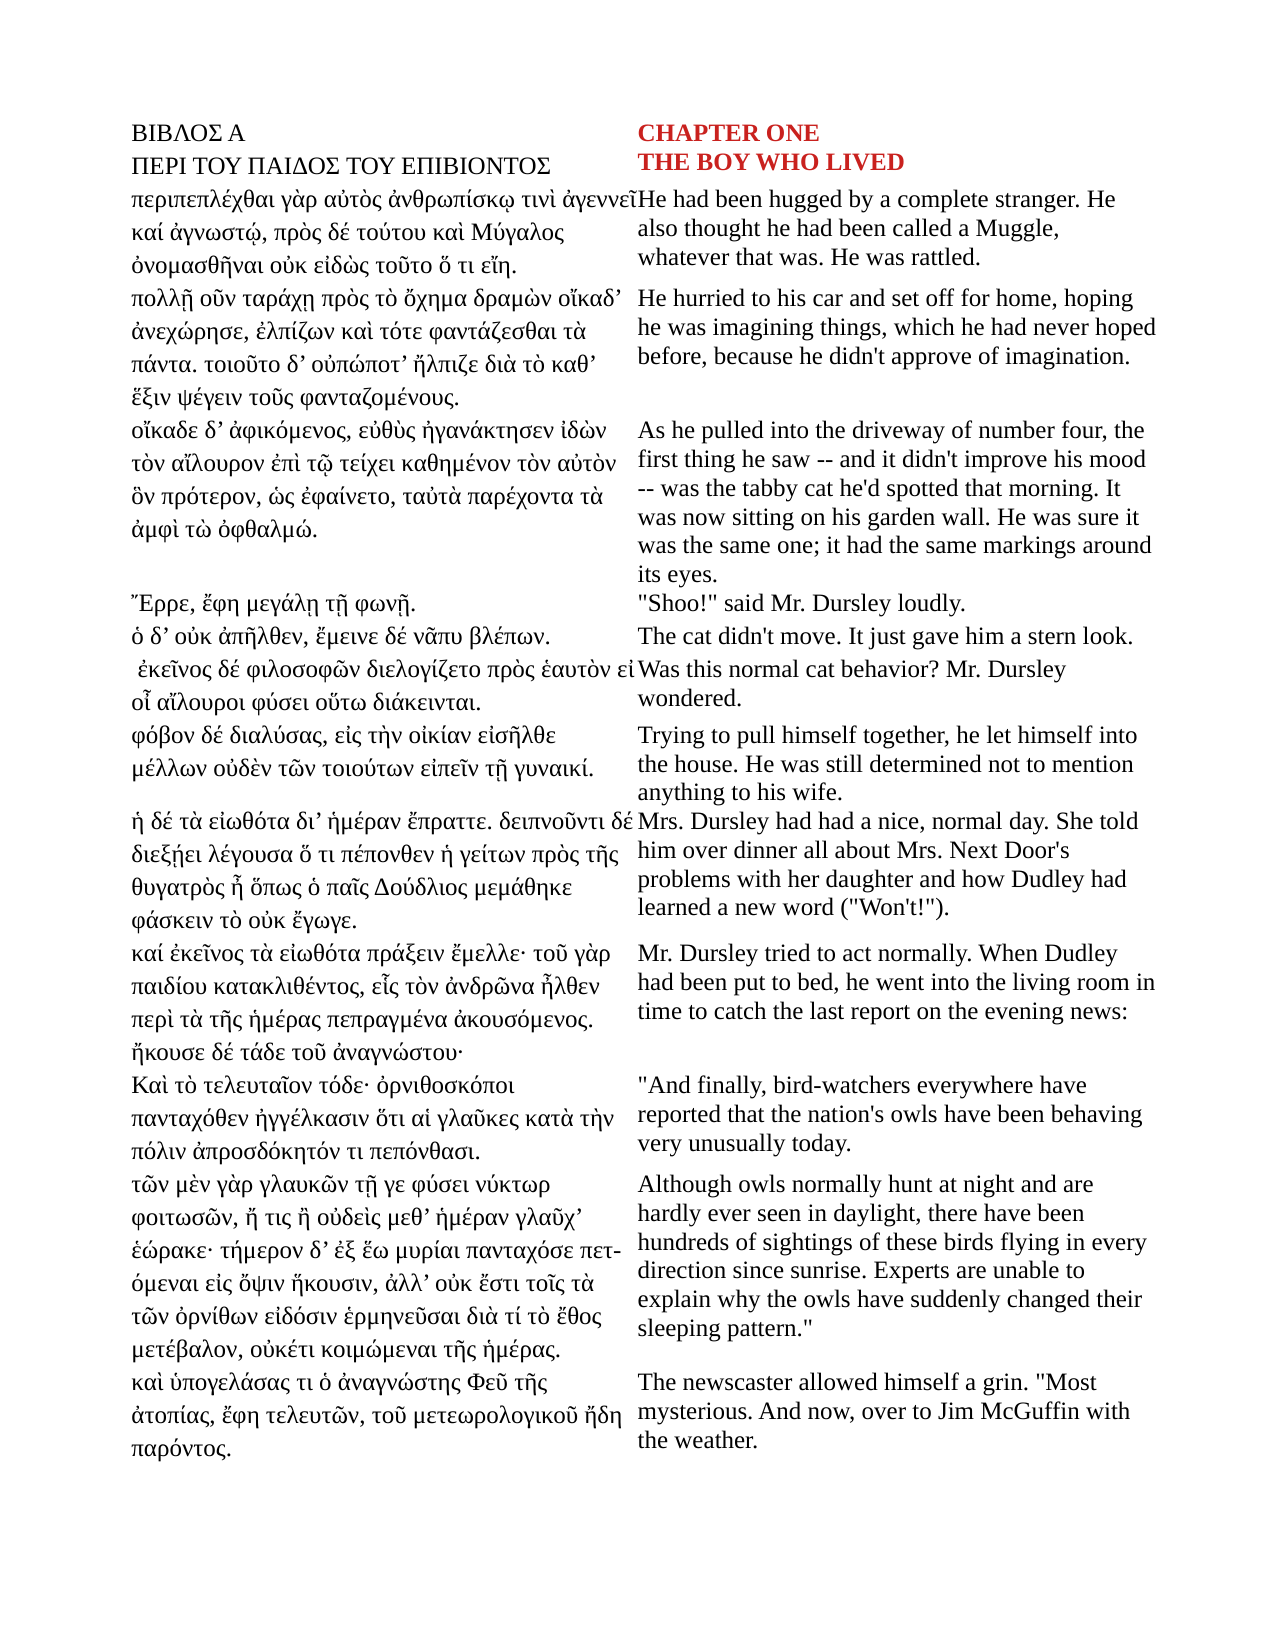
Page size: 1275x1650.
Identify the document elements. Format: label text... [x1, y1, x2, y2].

table_cell ὁ δ’ οὐκ ἀπῆλθεν, ἔμεινε δέ νᾶπυ βλέπων. [131, 621, 637, 654]
table_cell "Shoo!" said Mr. Dursley loudly. [638, 588, 1157, 621]
table_cell The cat didn't move. It just gave him a stern look. [638, 621, 1157, 654]
table_cell Ἔρρε, ἔφη μεγάλῃ τῇ φωνῇ. [131, 588, 637, 621]
table_cell He hurried to his car and set off for home, hoping he was imagining things, which he had never hoped before, because he didn't approve of imagination. [638, 283, 1157, 415]
table_cell πολλῇ οῦν ταράχῃ πρὸς τὸ ὄχημα δραμὼν οἴκαδ’ ἀνεχώρησε, ἐλπίζων καὶ τότε φαντάζεσθαι τὰ πάντα. τοιοῦτο δ’ οὐπώποτ’ ἤλπιζε διὰ τὸ καθ’ ἕξιν ψέγειν τοῦς φανταζομένους. [131, 283, 637, 415]
table_cell οἴκαδε δ’ ἀφικόμενος, εὐθὺς ἠγανάκτησεν ἰδὼν τὸν αἴλουρον ἐπὶ τῷ τείχει καθημένον τὸν αὐτὸν ὃν πρότερον, ὡς ἐφαίνετο, ταὐτὰ παρέχοντα τὰ ἀμφὶ τὼ ὀφθαλμώ. [131, 415, 637, 588]
table_cell "And finally, bird-watchers everywhere have reported that the nation's owls have been behaving very unusually today. [638, 1070, 1157, 1169]
table_cell Mrs. Dursley had had a nice, normal day. She told him over dinner all about Mrs. Next Door's problems with her daughter and how Dudley had learned a new word ("Won't!"). [638, 806, 1157, 938]
table_cell καί ἐκεῖνος τὰ εἰωθότα πράξειν ἔμελλε· τοῦ γὰρ παιδίου κατακλιθέντος, εἷς τὸν ἀνδρῶνα ἦλθεν περὶ τὰ τῆς ἡμέρας πεπραγμένα ἀκουσόμενος. ἤκουσε δέ τάδε τοῦ ἀναγνώστου· [131, 938, 637, 1070]
table_cell Καὶ τὸ τελευταῖον τόδε· ὀρνιθοσκόποι πανταχόθεν ἠγγέλκασιν ὅτι αἱ γλαῦκες κατὰ τὴν πόλιν ἀπροσδόκητόν τι πεπόνθασι. [131, 1070, 637, 1169]
table_cell φόβον δέ διαλύσας, εἰς τὴν οἰκίαν εἰσῆλθε μέλλων οὐδὲν τῶν τοιούτων εἰπεῖν τῇ γυναικί. [131, 720, 637, 806]
table_cell As he pulled into the driveway of number four, the first thing he saw -- and it didn't improve his mood -- was the tabby cat he'd spotted that morning. It was now sitting on his garden wall. He was sure it was the same one; it had the same markings around its eyes. [638, 415, 1157, 588]
table_cell Was this normal cat behavior? Mr. Dursley wondered. [638, 654, 1157, 720]
table_cell ἐκεῖνος δέ φιλοσοφῶν διελογίζετο πρὸς ἑαυτὸν εἰ οἶ αἴλουροι φύσει οὕτω διάκεινται. [131, 654, 637, 720]
table_cell ἡ δέ τὰ εἰωθότα δι’ ἡμέραν ἔπραττε. δειπνοῦντι δέ διεξῄει λέγουσα ὅ τι πέπονθεν ἡ γείτων πρὸς τῆς θυγατρὸς ἦ ὅπως ὁ παῖς Δούδλιος μεμάθηκε φάσκειν τὸ οὐκ ἔγωγε. [131, 806, 637, 938]
table_header ΒΙΒΛΟΣ Α ΠΕΡΙ ΤΟΥ ΠΑΙΔΟΣ ΤΟΥ ΕΠΙΒΙΟΝΤΟΣ [131, 118, 637, 184]
table_cell Although owls normally hunt at night and are hardly ever seen in daylight, there have been hundreds of sightings of these birds flying in every direction since sunrise. Experts are unable to explain why the owls have suddenly changed their sleeping pattern." [638, 1169, 1157, 1367]
table_header CHAPTER ONE THE BOY WHO LIVED [638, 118, 1157, 184]
table_cell The newscaster allowed himself a grin. "Most mysterious. And now, over to Jim McGuffin with the weather. [638, 1368, 1157, 1467]
table_cell Trying to pull himself together, he let himself into the house. He was still determined not to mention anything to his wife. [638, 720, 1157, 806]
table_cell He had been hugged by a complete stranger. He also thought he had been called a Muggle, whatever that was. He was rattled. [638, 184, 1157, 283]
table_cell Mr. Dursley tried to act normally. When Dudley had been put to bed, he went into the living room in time to catch the last report on the evening news: [638, 938, 1157, 1070]
table_cell τῶν μὲν γὰρ γλαυκῶν τῇ γε φύσει νύκτωρ φοιτωσῶν, ἤ τις ἢ οὐδεὶς μεθ’ ἡμέραν γλαῦχ’ ἑώρακε· τήμερον δ’ ἐξ ἕω μυρίαι πανταχόσε πετ- όμεναι εἰς ὄψιν ἥκουσιν, ἀλλ’ οὐκ ἔστι τοῖς τὰ τῶν ὀρνίθων εἰδόσιν ἑρμηνεῦσαι διὰ τί τὸ ἔθος μετέβαλον, οὐκέτι κοιμώμεναι τῆς ἡμέρας. [131, 1169, 637, 1367]
table_cell καὶ ὑπογελάσας τι ὁ ἀναγνώστης Φεῦ τῆς ἀτοπίας, ἔφη τελευτῶν, τοῦ μετεωρολογικοῦ ἤδη παρόντος. [131, 1368, 637, 1467]
table_cell περιπεπλέχθαι γὰρ αὐτὸς ἀνθρωπίσκῳ τινὶ ἀγεννεῖ καί ἀγνωστῴ, πρὸς δέ τούτου καὶ Μύγαλος ὀνομασθῆναι οὐκ εἰδὼς τοῦτο ὅ τι εἴη. [131, 184, 637, 283]
